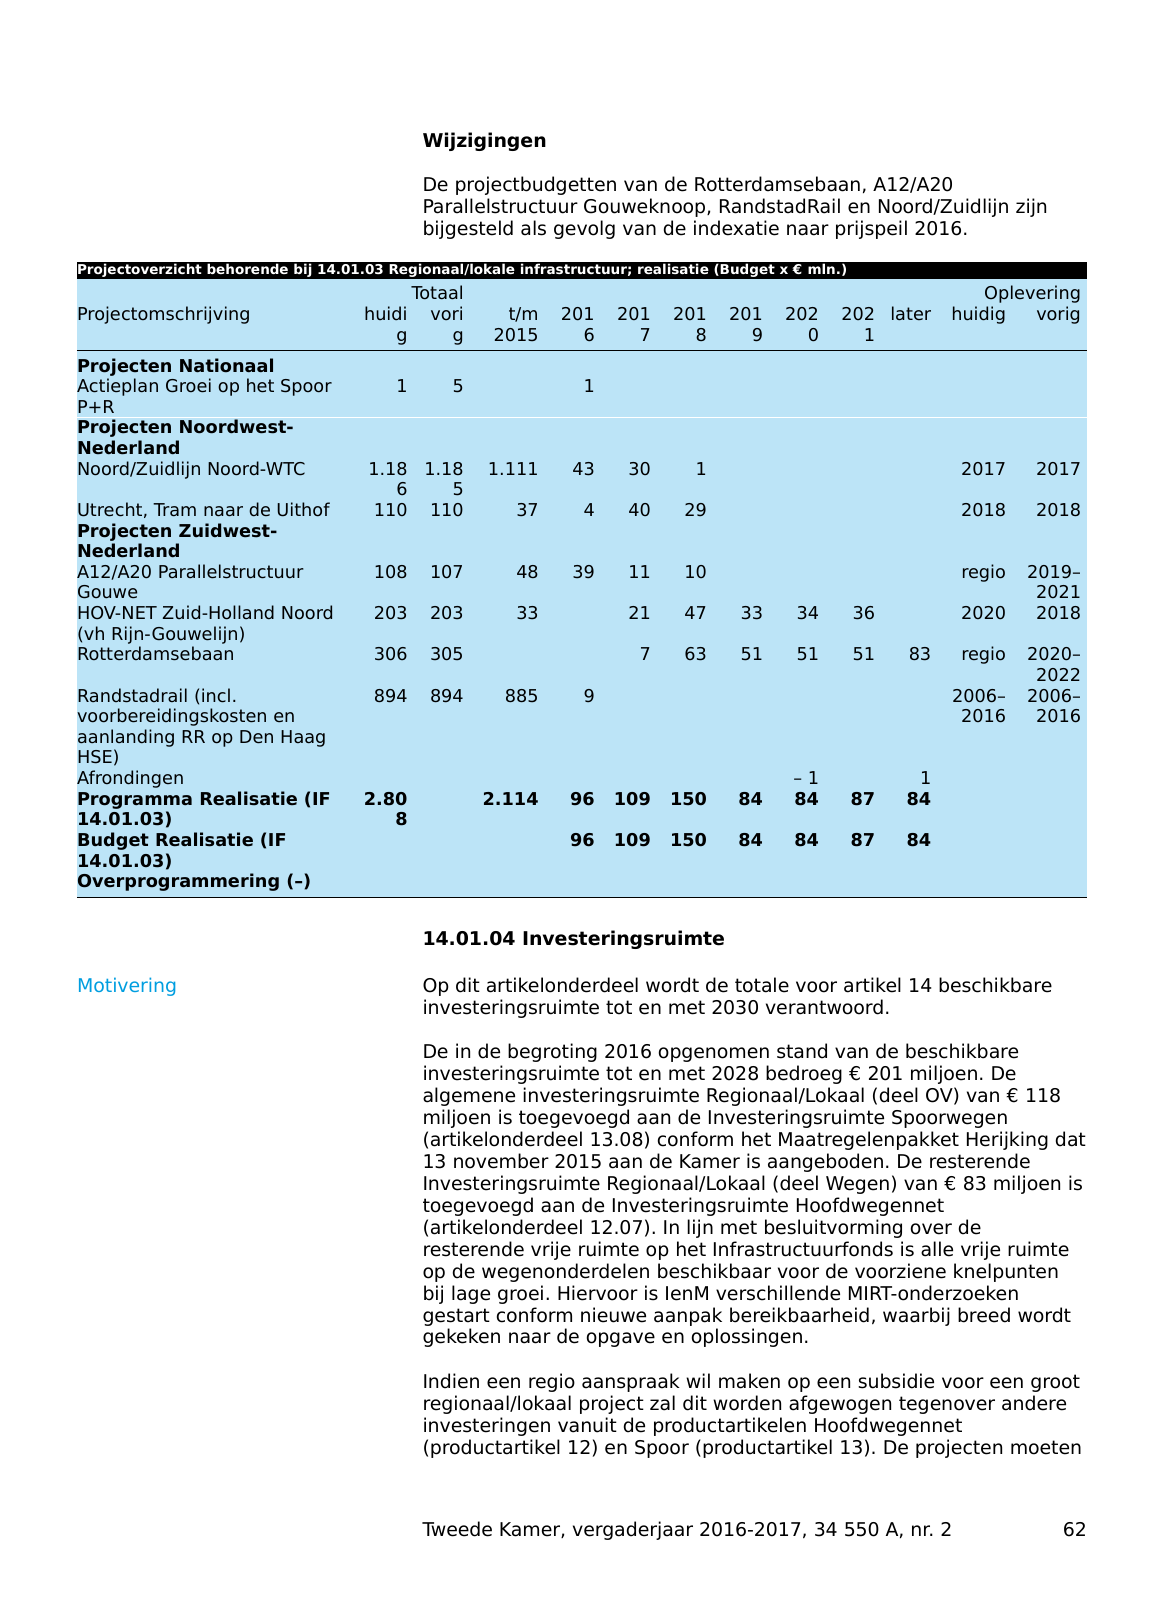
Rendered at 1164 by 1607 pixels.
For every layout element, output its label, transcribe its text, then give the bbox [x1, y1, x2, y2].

table_cell 43 [544, 459, 600, 500]
text De projectbudgetten van de Rotterdamsebaan, A12/A20 Parallelstructuur Gouweknoop, RandstadRail en Noord/Zuidlijn zijn bijgesteld als gevolg van de indexatie naar prijspeil 2016. [422, 174, 1087, 240]
table_cell [600, 418, 656, 459]
table_cell [357, 521, 413, 562]
table_cell Oplevering [937, 279, 1087, 304]
table_cell 1.185 [413, 459, 469, 500]
table_cell 2.114 [470, 789, 544, 830]
table_cell [769, 376, 825, 417]
table_cell Programma Realisatie (IF 14.01.03) [77, 789, 357, 830]
table_cell Projectomschrijving [77, 304, 357, 350]
table_cell 1 [656, 459, 712, 500]
text Motivering [77, 974, 399, 997]
table_cell 51 [713, 644, 769, 686]
table_cell 2016 [544, 304, 600, 350]
table_cell 305 [413, 644, 469, 686]
table_cell 10 [656, 562, 712, 603]
table_cell 84 [713, 789, 769, 830]
table_cell [413, 830, 469, 871]
table_cell Randstadrail (incl. voorbereidingskosten en aanlanding RR op Den Haag HSE) [77, 686, 357, 768]
table_cell Actieplan Groei op het Spoor P+R [77, 376, 357, 417]
table_cell [470, 830, 544, 871]
table_cell [769, 459, 825, 500]
table_cell [413, 768, 469, 789]
table_cell 894 [413, 686, 469, 768]
table_cell Budget Realisatie (IF 14.01.03) [77, 830, 357, 871]
table_cell [600, 871, 656, 897]
table_cell [544, 418, 600, 459]
table_cell 83 [881, 644, 937, 686]
table_cell [825, 351, 881, 376]
table_cell 5 [413, 376, 469, 417]
table_cell 203 [413, 603, 469, 644]
table_cell 40 [600, 500, 656, 521]
table_cell [937, 871, 1012, 897]
table_cell [825, 521, 881, 562]
table_cell [544, 871, 600, 897]
table_cell [713, 459, 769, 500]
table_cell Afrondingen [77, 768, 357, 789]
table_cell [713, 376, 769, 417]
table_cell [544, 768, 600, 789]
table_cell Overprogrammering (–) [77, 871, 357, 897]
table_cell HOV-NET Zuid-Holland Noord (vh Rijn-Gouwelijn) [77, 603, 357, 644]
table_cell vorig [413, 304, 469, 350]
table_cell [470, 521, 544, 562]
table_cell 2018 [1012, 603, 1087, 644]
table_cell 150 [656, 789, 712, 830]
table_cell [713, 521, 769, 562]
table_cell 87 [825, 789, 881, 830]
table_cell [937, 351, 1012, 376]
table_cell [881, 521, 937, 562]
table_cell [413, 871, 469, 897]
table_cell 7 [600, 644, 656, 686]
table_cell 11 [600, 562, 656, 603]
table_cell 1 [357, 376, 413, 417]
table_cell 2019 [713, 304, 769, 350]
text Op dit artikelonderdeel wordt de totale voor artikel 14 beschikbare investeringsruimte tot en met 2030 verantwoord. [422, 974, 1087, 1018]
table_cell Projecten Zuidwest-Nederland [77, 521, 357, 562]
table_cell 34 [769, 603, 825, 644]
table_cell 109 [600, 830, 656, 871]
table_cell [470, 376, 544, 417]
table_cell [656, 351, 712, 376]
table_cell 84 [769, 830, 825, 871]
table_cell [769, 871, 825, 897]
table_cell [1012, 768, 1087, 789]
table_cell 84 [881, 789, 937, 830]
table_cell 36 [825, 603, 881, 644]
table_cell 84 [713, 830, 769, 871]
table_cell 2.808 [357, 789, 413, 830]
table_cell [656, 418, 712, 459]
table_cell 1 [881, 768, 937, 789]
table_cell 2020 [769, 304, 825, 350]
table_cell 110 [413, 500, 469, 521]
table_cell [825, 500, 881, 521]
table_cell – 1 [769, 768, 825, 789]
table_cell [769, 521, 825, 562]
table_cell [357, 768, 413, 789]
table_cell [413, 351, 469, 376]
table_cell [544, 644, 600, 686]
table_cell [1012, 351, 1087, 376]
table_cell 108 [357, 562, 413, 603]
table_cell 29 [656, 500, 712, 521]
table_cell 84 [881, 830, 937, 871]
table_cell 87 [825, 830, 881, 871]
text De in de begroting 2016 opgenomen stand van de beschikbare investeringsruimte tot en met 2028 bedroeg € 201 miljoen. De algemene investeringsruimte Regionaal/Lokaal (deel OV) van € 118 miljoen is toegevoegd aan de Investeringsruimte Spoorwegen (artikelonderdeel 13.08) conform het Maatregelenpakket Herijking dat 13 november 2015 aan de Kamer is aangeboden. De resterende Investeringsruimte Regionaal/Lokaal (deel Wegen) van € 83 miljoen is toegevoegd aan de Investeringsruimte Hoofdwegennet (artikelonderdeel 12.07). In lijn met besluitvorming over de resterende vrije ruimte op het Infrastructuurfonds is alle vrije ruimte op de wegenonderdelen beschikbaar voor de voorziene knelpunten bij lage groei. Hiervoor is IenM verschillende MIRT-onderzoeken gestart conform nieuwe aanpak bereikbaarheid, waarbij breed wordt gekeken naar de opgave en oplossingen. [422, 1041, 1087, 1348]
table_cell [881, 351, 937, 376]
table_cell [825, 418, 881, 459]
table_cell 33 [470, 603, 544, 644]
table_cell [825, 686, 881, 768]
table_cell 2017 [1012, 459, 1087, 500]
table_cell 110 [357, 500, 413, 521]
table_cell [470, 768, 544, 789]
table_cell Rotterdamsebaan [77, 644, 357, 686]
table_cell regio [937, 644, 1012, 686]
table_cell [825, 459, 881, 500]
table_cell [1012, 789, 1087, 830]
table_cell [656, 521, 712, 562]
table_cell 2021 [825, 304, 881, 350]
table_cell [713, 500, 769, 521]
table_cell 150 [656, 830, 712, 871]
table_cell [769, 562, 825, 603]
table_cell 2006–2016 [937, 686, 1012, 768]
table_cell [656, 768, 712, 789]
table_cell [825, 376, 881, 417]
table_cell [937, 376, 1012, 417]
table_cell [881, 871, 937, 897]
table_cell 47 [656, 603, 712, 644]
table_cell [713, 768, 769, 789]
table_cell [600, 376, 656, 417]
subtitle 14.01.04 Investeringsruimte [422, 928, 1087, 949]
table_cell [713, 871, 769, 897]
table_cell later [881, 304, 937, 350]
table_cell [825, 768, 881, 789]
table_cell 2017 [937, 459, 1012, 500]
table_cell A12/A20 Parallelstructuur Gouwe [77, 562, 357, 603]
table_cell [713, 418, 769, 459]
table_cell [713, 351, 769, 376]
table_cell huidig [937, 304, 1012, 350]
table_cell [937, 830, 1012, 871]
table_cell [470, 871, 544, 897]
table_cell [1012, 376, 1087, 417]
table_cell [600, 768, 656, 789]
table_cell 107 [413, 562, 469, 603]
table_cell 2006–2016 [1012, 686, 1087, 768]
table_cell 51 [825, 644, 881, 686]
table_cell 96 [544, 789, 600, 830]
table_cell huidig [357, 304, 413, 350]
table_cell 2018 [656, 304, 712, 350]
table_cell Projecten Noordwest-Nederland [77, 418, 357, 459]
table_cell 48 [470, 562, 544, 603]
table_cell [470, 351, 544, 376]
table_cell 84 [769, 789, 825, 830]
table_cell [470, 279, 937, 304]
table_cell 37 [470, 500, 544, 521]
table_cell [1012, 418, 1087, 459]
table_cell [881, 418, 937, 459]
table_cell [656, 686, 712, 768]
table_cell [656, 376, 712, 417]
table_cell [413, 789, 469, 830]
table_cell [470, 644, 544, 686]
table_cell [357, 871, 413, 897]
table_cell [600, 351, 656, 376]
table_cell [1012, 830, 1087, 871]
table_cell [1012, 521, 1087, 562]
table_cell [881, 459, 937, 500]
table_cell [470, 418, 544, 459]
table_cell [600, 686, 656, 768]
table_cell [544, 603, 600, 644]
table_cell Noord/Zuidlijn Noord-WTC [77, 459, 357, 500]
table_cell [544, 351, 600, 376]
table_cell 203 [357, 603, 413, 644]
table_cell [937, 768, 1012, 789]
table_cell [881, 686, 937, 768]
table_cell [825, 562, 881, 603]
table_cell 2019–2021 [1012, 562, 1087, 603]
table_cell [937, 789, 1012, 830]
table_cell vorig [1012, 304, 1087, 350]
table_cell [357, 418, 413, 459]
table_cell 2018 [937, 500, 1012, 521]
table_cell [881, 376, 937, 417]
table_cell 21 [600, 603, 656, 644]
table_cell Totaal [357, 279, 469, 304]
table_cell 39 [544, 562, 600, 603]
table_cell [713, 686, 769, 768]
table_cell 1.111 [470, 459, 544, 500]
table_cell 2017 [600, 304, 656, 350]
table_cell 30 [600, 459, 656, 500]
table_cell [769, 418, 825, 459]
table_cell [357, 351, 413, 376]
table_cell [937, 418, 1012, 459]
table_cell 2018 [1012, 500, 1087, 521]
table_cell 63 [656, 644, 712, 686]
table_cell [413, 521, 469, 562]
table_cell [769, 500, 825, 521]
table_cell [656, 871, 712, 897]
table_cell 894 [357, 686, 413, 768]
table_cell 2020–2022 [1012, 644, 1087, 686]
table_cell [881, 562, 937, 603]
table_cell [769, 686, 825, 768]
table_cell [357, 830, 413, 871]
table_cell [881, 500, 937, 521]
table_cell [881, 603, 937, 644]
table_cell 2020 [937, 603, 1012, 644]
table_cell [713, 562, 769, 603]
table_cell 33 [713, 603, 769, 644]
table_cell t/m 2015 [470, 304, 544, 350]
table_cell [544, 521, 600, 562]
table_cell regio [937, 562, 1012, 603]
table_header Projectoverzicht behorende bij 14.01.03 Regionaal/lokale infrastructuur; realisatie (Budget x € mln.) [77, 262, 1087, 278]
table_cell [600, 521, 656, 562]
text Indien een regio aanspraak wil maken op een subsidie voor een groot regionaal/lokaal project zal dit worden afgewogen tegenover andere investeringen vanuit de productartikelen Hoofdwegennet (productartikel 12) en Spoor (productartikel 13). De projecten moeten [422, 1371, 1087, 1458]
table_cell 885 [470, 686, 544, 768]
table_cell [1012, 871, 1087, 897]
table_cell 109 [600, 789, 656, 830]
table_cell Projecten Nationaal [77, 351, 357, 376]
table_cell [413, 418, 469, 459]
table_cell [825, 871, 881, 897]
table_cell 9 [544, 686, 600, 768]
table_cell 51 [769, 644, 825, 686]
table_cell 4 [544, 500, 600, 521]
table_cell Utrecht, Tram naar de Uithof [77, 500, 357, 521]
table_cell 96 [544, 830, 600, 871]
table_cell 306 [357, 644, 413, 686]
table_cell [937, 521, 1012, 562]
subtitle Wijzigingen [422, 130, 1087, 152]
table_cell [769, 351, 825, 376]
table_cell 1 [544, 376, 600, 417]
table_cell [77, 279, 357, 304]
table_cell 1.186 [357, 459, 413, 500]
